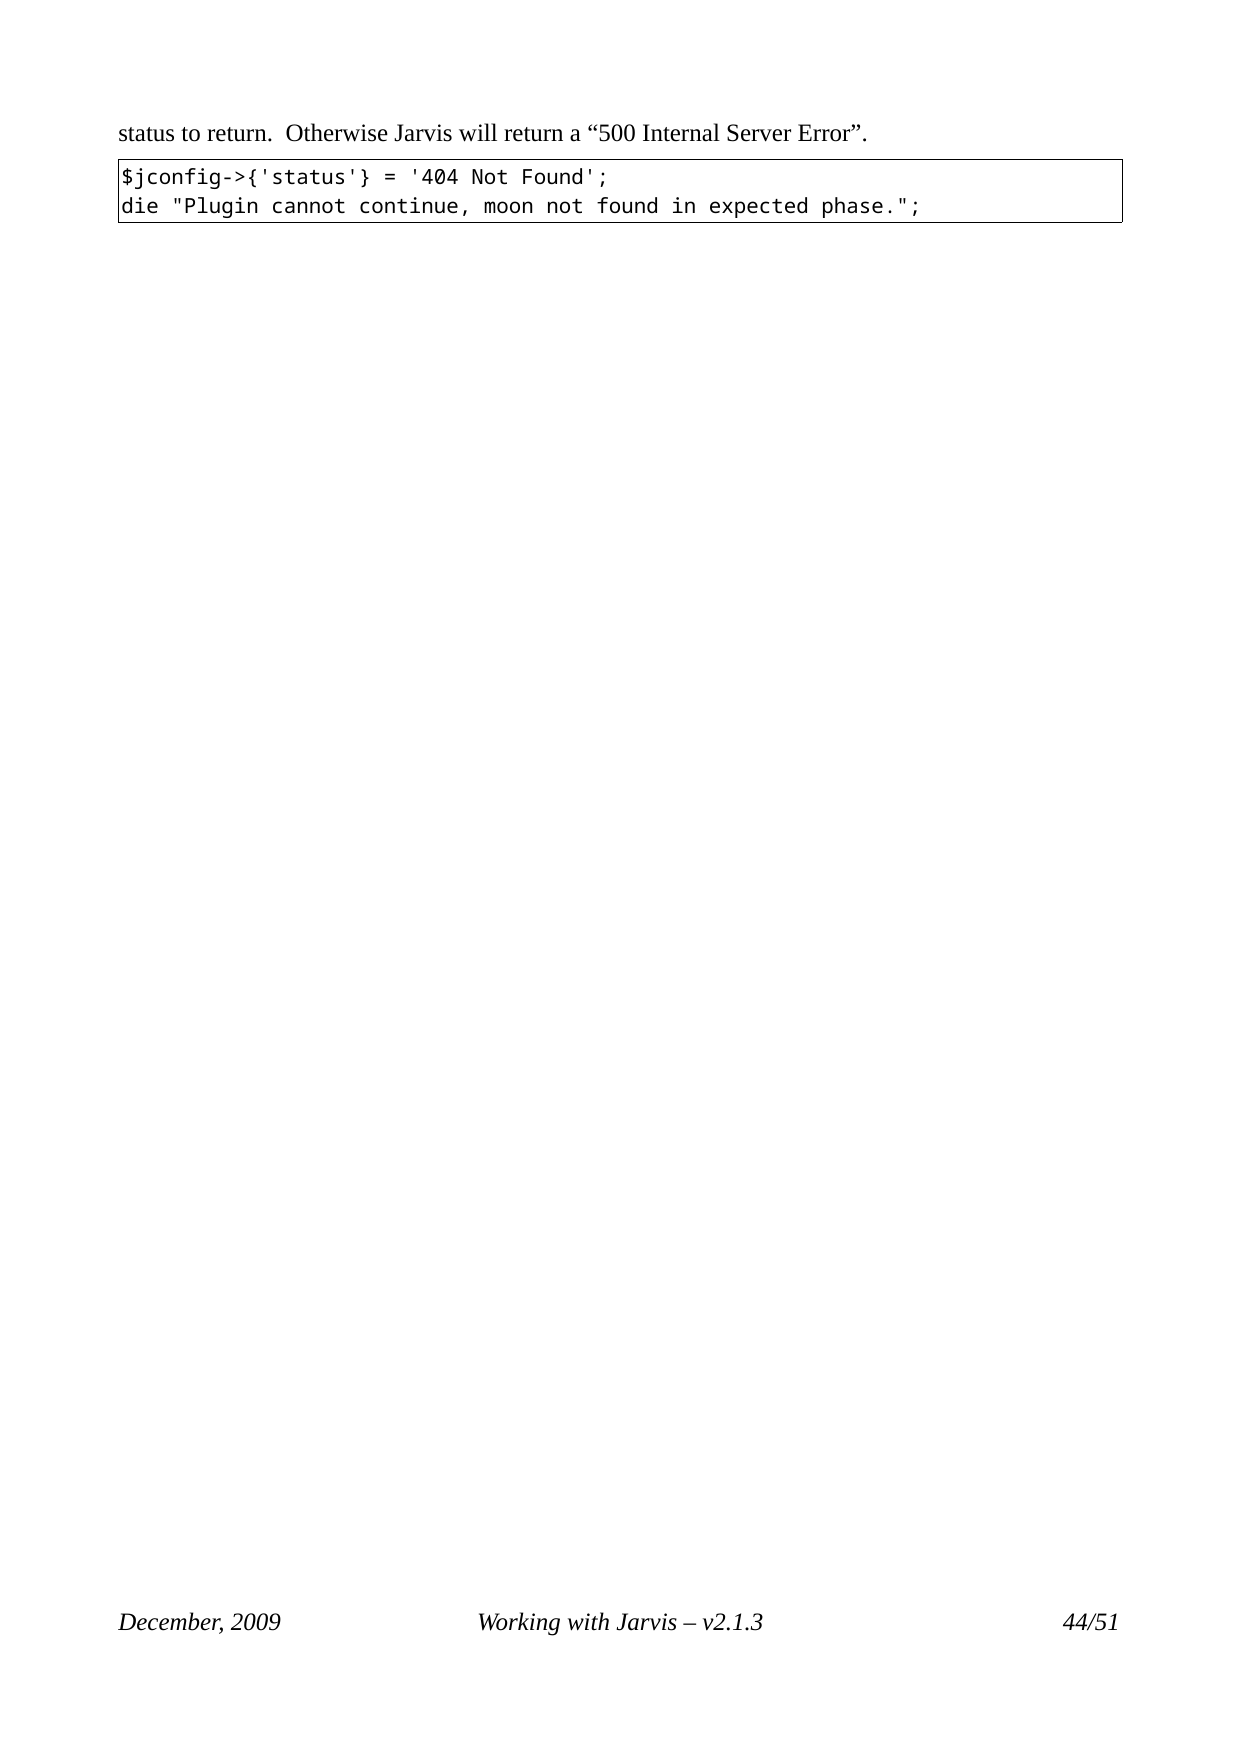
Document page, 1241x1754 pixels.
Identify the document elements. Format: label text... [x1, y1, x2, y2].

text die "Plugin cannot continue, moon not found in expected phase."; [119, 188, 1122, 222]
text $jconfig->{'status'} = '404 Not Found'; [119, 160, 1122, 188]
text status to return. Otherwise Jarvis will return a “500 Internal Server Error”. [118, 118, 1122, 147]
